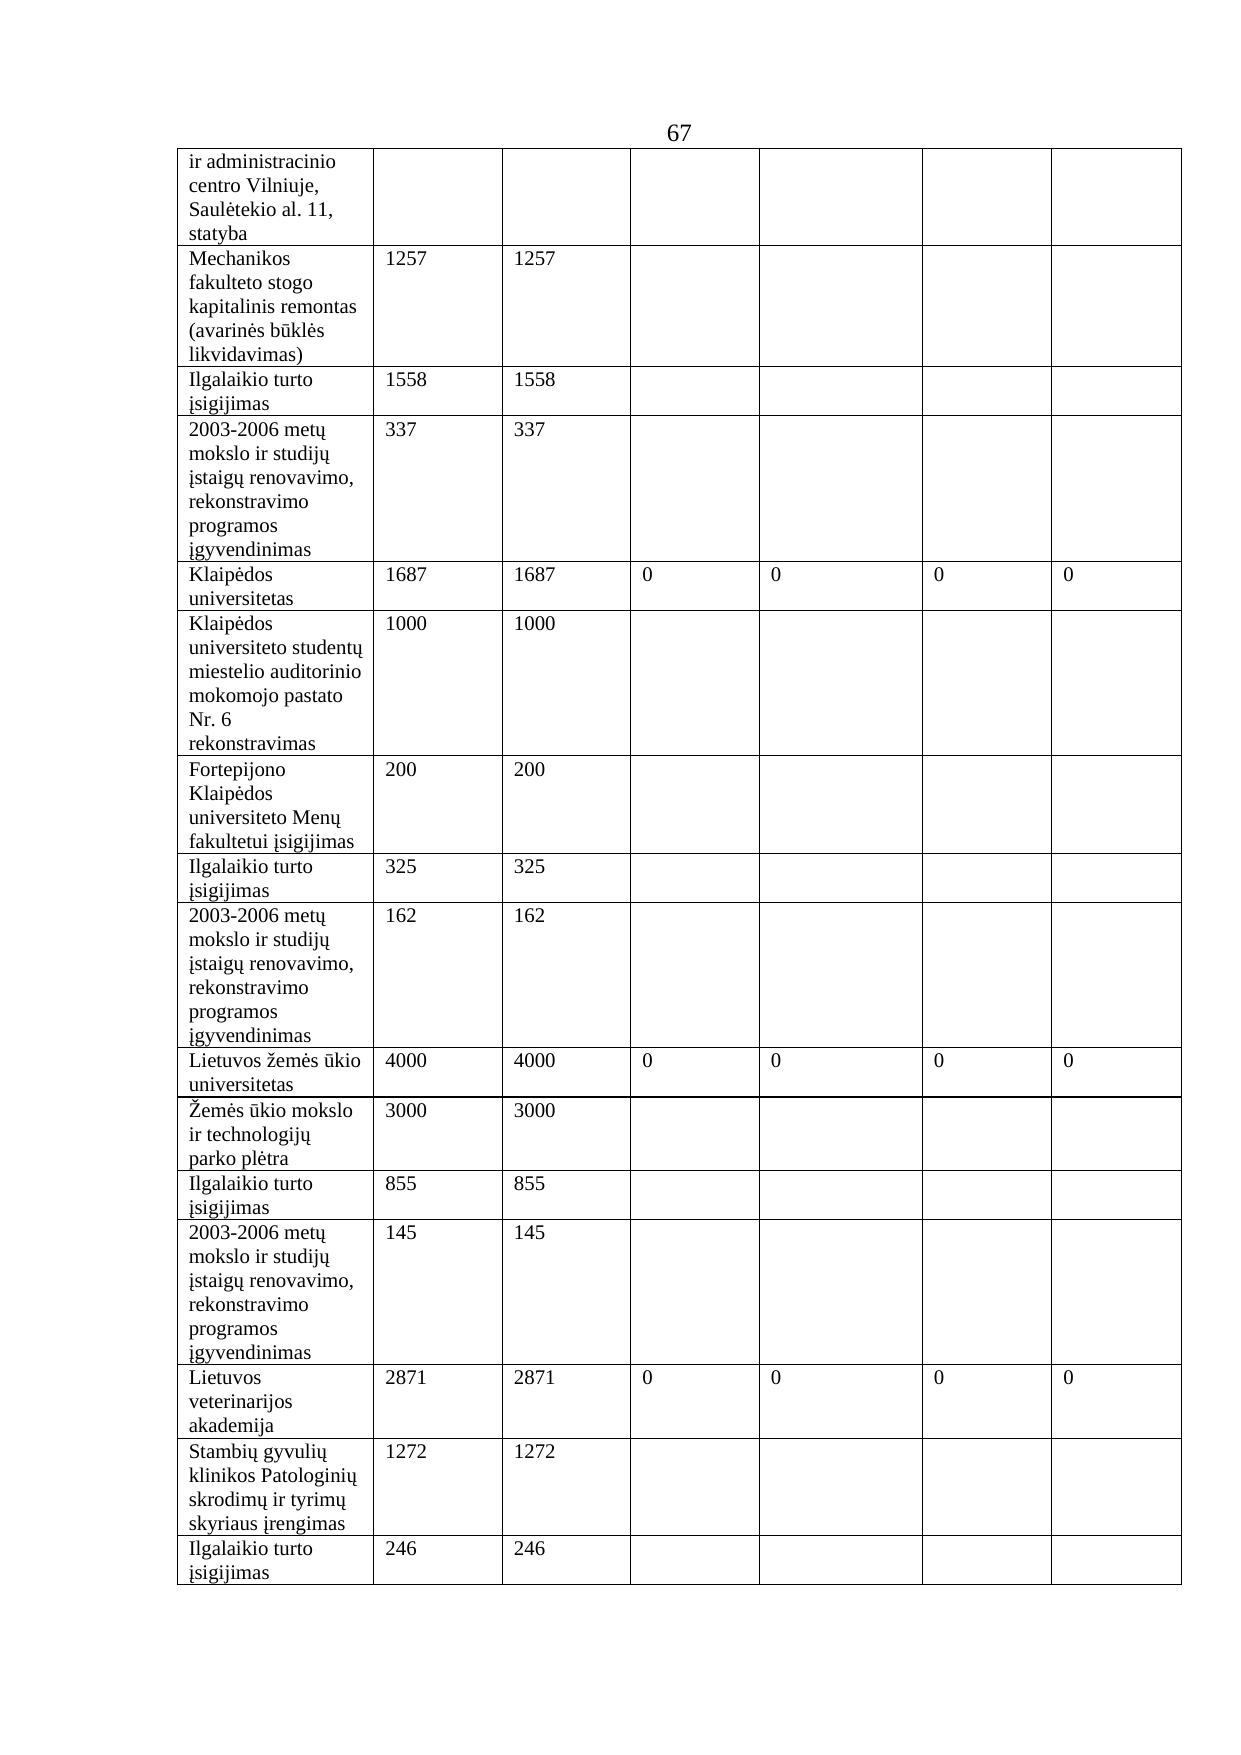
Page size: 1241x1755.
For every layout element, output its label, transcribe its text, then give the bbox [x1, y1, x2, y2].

table_cell [1052, 246, 1181, 366]
table_cell [923, 367, 1051, 415]
table_cell 1687 [374, 562, 502, 610]
table_cell [1052, 416, 1181, 561]
table_cell [631, 367, 759, 415]
table_cell 2003-2006 metų mokslo ir studijų įstaigų renovavimo, rekonstravimo programos įgyvendinimas [178, 1220, 373, 1364]
table_cell 0 [760, 1365, 922, 1437]
table_cell [923, 1439, 1051, 1535]
table_cell [631, 903, 759, 1047]
table_cell 855 [374, 1171, 502, 1219]
table_cell 162 [503, 903, 630, 1047]
table_cell 0 [923, 562, 1051, 610]
table_cell 2003-2006 metų mokslo ir studijų įstaigų renovavimo, rekonstravimo programos įgyvendinimas [178, 416, 373, 561]
table_cell 2871 [503, 1365, 630, 1437]
table_cell [760, 1098, 922, 1170]
table_cell 145 [374, 1220, 502, 1364]
table_cell [1052, 1098, 1181, 1170]
table_cell [1052, 756, 1181, 853]
table_cell 325 [374, 854, 502, 902]
table_cell [923, 903, 1051, 1047]
table_cell Žemės ūkio mokslo ir technologijų parko plėtra [178, 1098, 373, 1170]
table_cell Klaipėdos universitetas [178, 562, 373, 610]
table_cell [631, 756, 759, 853]
table_cell [631, 1220, 759, 1364]
table_cell Ilgalaikio turto įsigijimas [178, 1536, 373, 1584]
table_cell [760, 1439, 922, 1535]
table_cell [374, 149, 502, 245]
table_cell [1052, 149, 1181, 245]
table_cell 1558 [374, 367, 502, 415]
table_cell [1052, 1536, 1181, 1584]
table_cell 1257 [374, 246, 502, 366]
table_cell [503, 149, 630, 245]
table_cell 1000 [374, 611, 502, 755]
table_cell 0 [760, 1048, 922, 1096]
table_cell [923, 246, 1051, 366]
table_cell Klaipėdos universiteto studentų miestelio auditorinio mokomojo pastato Nr. 6 rekonstravimas [178, 611, 373, 755]
table_cell 337 [374, 416, 502, 561]
table_cell [631, 1439, 759, 1535]
table_cell 2871 [374, 1365, 502, 1437]
table_cell [760, 756, 922, 853]
table_cell 1558 [503, 367, 630, 415]
table_cell [1052, 1439, 1181, 1535]
table_cell 1272 [503, 1439, 630, 1535]
table_cell [631, 149, 759, 245]
table_cell [760, 1171, 922, 1219]
table_cell Ilgalaikio turto įsigijimas [178, 367, 373, 415]
table_cell 200 [374, 756, 502, 853]
table_cell [631, 611, 759, 755]
table_cell 0 [631, 1048, 759, 1096]
table_cell [923, 854, 1051, 902]
table_cell 1000 [503, 611, 630, 755]
table_cell [1052, 1220, 1181, 1364]
table_cell [923, 1536, 1051, 1584]
table_cell 145 [503, 1220, 630, 1364]
table_cell [1052, 1171, 1181, 1219]
table_cell [923, 756, 1051, 853]
table_cell [923, 416, 1051, 561]
table_cell 162 [374, 903, 502, 1047]
table_cell 3000 [503, 1098, 630, 1170]
table_cell [1052, 903, 1181, 1047]
table_cell [760, 149, 922, 245]
table_cell 0 [923, 1048, 1051, 1096]
table_cell Ilgalaikio turto įsigijimas [178, 1171, 373, 1219]
table_cell 0 [1052, 1365, 1181, 1437]
table_cell [923, 1220, 1051, 1364]
table_cell 855 [503, 1171, 630, 1219]
table_cell [760, 367, 922, 415]
table_cell 0 [1052, 1048, 1181, 1096]
table_cell 246 [374, 1536, 502, 1584]
table_cell [923, 1098, 1051, 1170]
table_cell [760, 1220, 922, 1364]
table_cell 3000 [374, 1098, 502, 1170]
table_cell 337 [503, 416, 630, 561]
table_cell [760, 611, 922, 755]
table_cell Lietuvos žemės ūkio universitetas [178, 1048, 373, 1096]
table_cell 1257 [503, 246, 630, 366]
table_cell ir administracinio centro Vilniuje, Saulėtekio al. 11, statyba [178, 149, 373, 245]
table_cell 1687 [503, 562, 630, 610]
table_cell [760, 416, 922, 561]
table_cell 246 [503, 1536, 630, 1584]
table_cell [631, 416, 759, 561]
table_cell Fortepijono Klaipėdos universiteto Menų fakultetui įsigijimas [178, 756, 373, 853]
table_cell Ilgalaikio turto įsigijimas [178, 854, 373, 902]
table_cell 0 [631, 1365, 759, 1437]
table_cell [923, 149, 1051, 245]
table_cell Lietuvos veterinarijos akademija [178, 1365, 373, 1437]
table_cell 0 [760, 562, 922, 610]
table_cell [1052, 367, 1181, 415]
table_cell 200 [503, 756, 630, 853]
table_cell [631, 246, 759, 366]
table_cell [631, 854, 759, 902]
table_cell 4000 [374, 1048, 502, 1096]
table_cell 0 [1052, 562, 1181, 610]
table_cell 325 [503, 854, 630, 902]
table_cell [760, 854, 922, 902]
table_cell [631, 1536, 759, 1584]
table_cell [760, 903, 922, 1047]
table_cell 0 [923, 1365, 1051, 1437]
table_cell 4000 [503, 1048, 630, 1096]
table_cell [760, 1536, 922, 1584]
table_cell [631, 1098, 759, 1170]
table_cell [631, 1171, 759, 1219]
table_cell [923, 611, 1051, 755]
table_cell 2003-2006 metų mokslo ir studijų įstaigų renovavimo, rekonstravimo programos įgyvendinimas [178, 903, 373, 1047]
table_cell Mechanikos fakulteto stogo kapitalinis remontas (avarinės būklės likvidavimas) [178, 246, 373, 366]
table_cell Stambių gyvulių klinikos Patologinių skrodimų ir tyrimų skyriaus įrengimas [178, 1439, 373, 1535]
table_cell 0 [631, 562, 759, 610]
table_cell [1052, 611, 1181, 755]
table_cell [760, 246, 922, 366]
table_cell 1272 [374, 1439, 502, 1535]
table_cell [923, 1171, 1051, 1219]
table_cell [1052, 854, 1181, 902]
